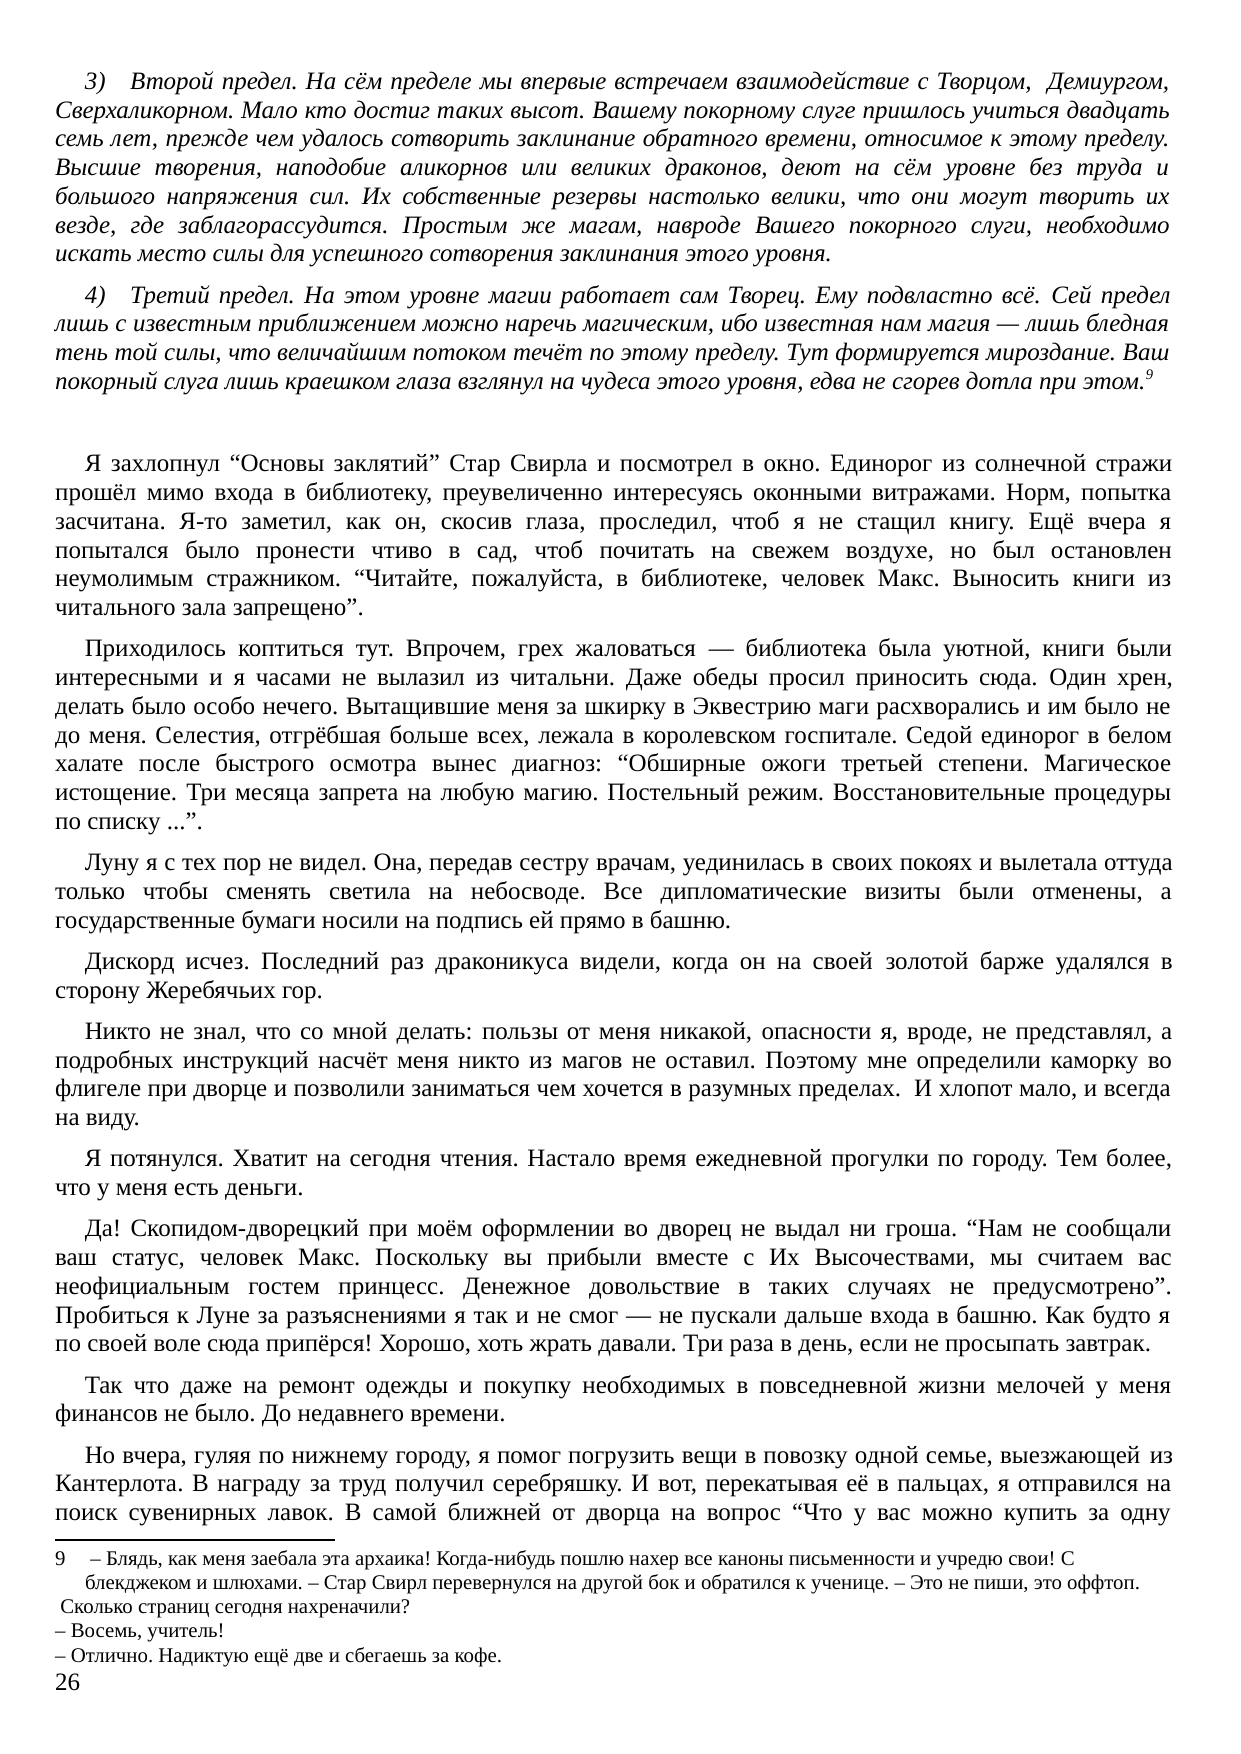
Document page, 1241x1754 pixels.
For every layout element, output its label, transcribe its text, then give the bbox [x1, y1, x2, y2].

list – Блядь, как меня заебала эта архаика! Когда-нибудь пошлю нахер все каноны письменности и учредю свои! С блекджеком и шлюхами. – Стар Свирл перевернулся на другой бок и обратился к ученице. – Это не пиши, это оффтоп. [55, 1546, 1173, 1594]
text Я захлопнул “Основы заклятий” Стар Свирла и посмотрел в окно. Единорог из солнечной стражи прошёл мимо входа в библиотеку, преувеличенно интересуясь оконными витражами. Норм, попытка засчитана. Я-то заметил, как он, скосив глаза, проследил, чтоб я не стащил книгу. Ещё вчера я попытался было пронести чтиво в сад, чтоб почитать на свежем воздухе, но был остановлен неумолимым стражником. “Читайте, пожалуйста, в библиотеке, человек Макс. Выносить книги из читального зала запрещено”. [55, 448, 1173, 621]
text Но вчера, гуляя по нижнему городу, я помог погрузить вещи в повозку одной семье, выезжающей из Кантерлота. В награду за труд получил серебряшку. И вот, перекатывая её в пальцах, я отправился на поиск сувенирных лавок. В самой ближней от дворца на вопрос “Что у вас можно купить за одну [55, 1440, 1173, 1526]
text Дискорд исчез. Последний раз драконикуса видели, когда он на своей золотой барже удалялся в сторону Жеребячьих гор. [55, 946, 1173, 1003]
text Так что даже на ремонт одежды и покупку необходимых в повседневной жизни мелочей у меня финансов не было. До недавнего времени. [55, 1370, 1173, 1427]
text Приходилось коптиться тут. Впрочем, грех жаловаться — библиотека была уютной, книги были интересными и я часами не вылазил из читальни. Даже обеды просил приносить сюда. Один хрен, делать было особо нечего. Вытащившие меня за шкирку в Эквестрию маги расхворались и им было не до меня. Селестия, отгрёбшая больше всех, лежала в королевском госпитале. Седой единорог в белом халате после быстрого осмотра вынес диагноз: “Обширные ожоги третьей степени. Магическое истощение. Три месяца запрета на любую магию. Постельный режим. Восстановительные процедуры по списку ...”. [55, 633, 1173, 835]
list – Отлично. Надиктую ещё две и сбегаешь за кофе. [55, 1642, 1173, 1667]
list – Восемь, учитель! [55, 1618, 1173, 1642]
list Третий предел. На этом уровне магии работает сам Творец. Ему подвластно всё. Сей предел лишь с известным приближением можно наречь магическим, ибо известная нам магия — лишь бледная тень той силы, что величайшим потоком течёт по этому пределу. Тут формируется мироздание. Ваш покорный слуга лишь краешком глаза взглянул на чудеса этого уровня, едва не сгорев дотла при этом. [55, 280, 1173, 395]
text Никто не знал, что со мной делать: пользы от меня никакой, опасности я, вроде, не представлял, а подробных инструкций насчёт меня никто из магов не оставил. Поэтому мне определили каморку во флигеле при дворце и позволили заниматься чем хочется в разумных пределах. И хлопот мало, и всегда на виду. [55, 1016, 1173, 1131]
list Сколько страниц сегодня нахреначили? [55, 1594, 1173, 1618]
text Да! Скопидом-дворецкий при моём оформлении во дворец не выдал ни гроша. “Нам не сообщали ваш статус, человек Макс. Поскольку вы прибыли вместе с Их Высочествами, мы считаем вас неофициальным гостем принцесс. Денежное довольствие в таких случаях не предусмотрено”. Пробиться к Луне за разъяснениями я так и не смог — не пускали дальше входа в башню. Как будто я по своей воле сюда припёрся! Хорошо, хоть жрать давали. Три раза в день, если не просыпать завтрак. [55, 1213, 1173, 1357]
list Второй предел. На сём пределе мы впервые встречаем взаимодействие с Творцом, Демиургом, Сверхаликорном. Мало кто достиг таких высот. Вашему покорному слуге пришлось учиться двадцать семь лет, прежде чем удалось сотворить заклинание обратного времени, относимое к этому пределу. Высшие творения, наподобие аликорнов или великих драконов, деют на сём уровне без труда и большого напряжения сил. Их собственные резервы настолько велики, что они могут творить их везде, где заблагорассудится. Простым же магам, навроде Вашего покорного слуги, необходимо искать место силы для успешного сотворения заклинания этого уровня. [55, 66, 1173, 267]
text Я потянулся. Хватит на сегодня чтения. Настало время ежедневной прогулки по городу. Тем более, что у меня есть деньги. [55, 1143, 1173, 1201]
text Луну я с тех пор не видел. Она, передав сестру врачам, уединилась в своих покоях и вылетала оттуда только чтобы сменять светила на небосводе. Все дипломатические визиты были отменены, а государственные бумаги носили на подпись ей прямо в башню. [55, 847, 1173, 933]
